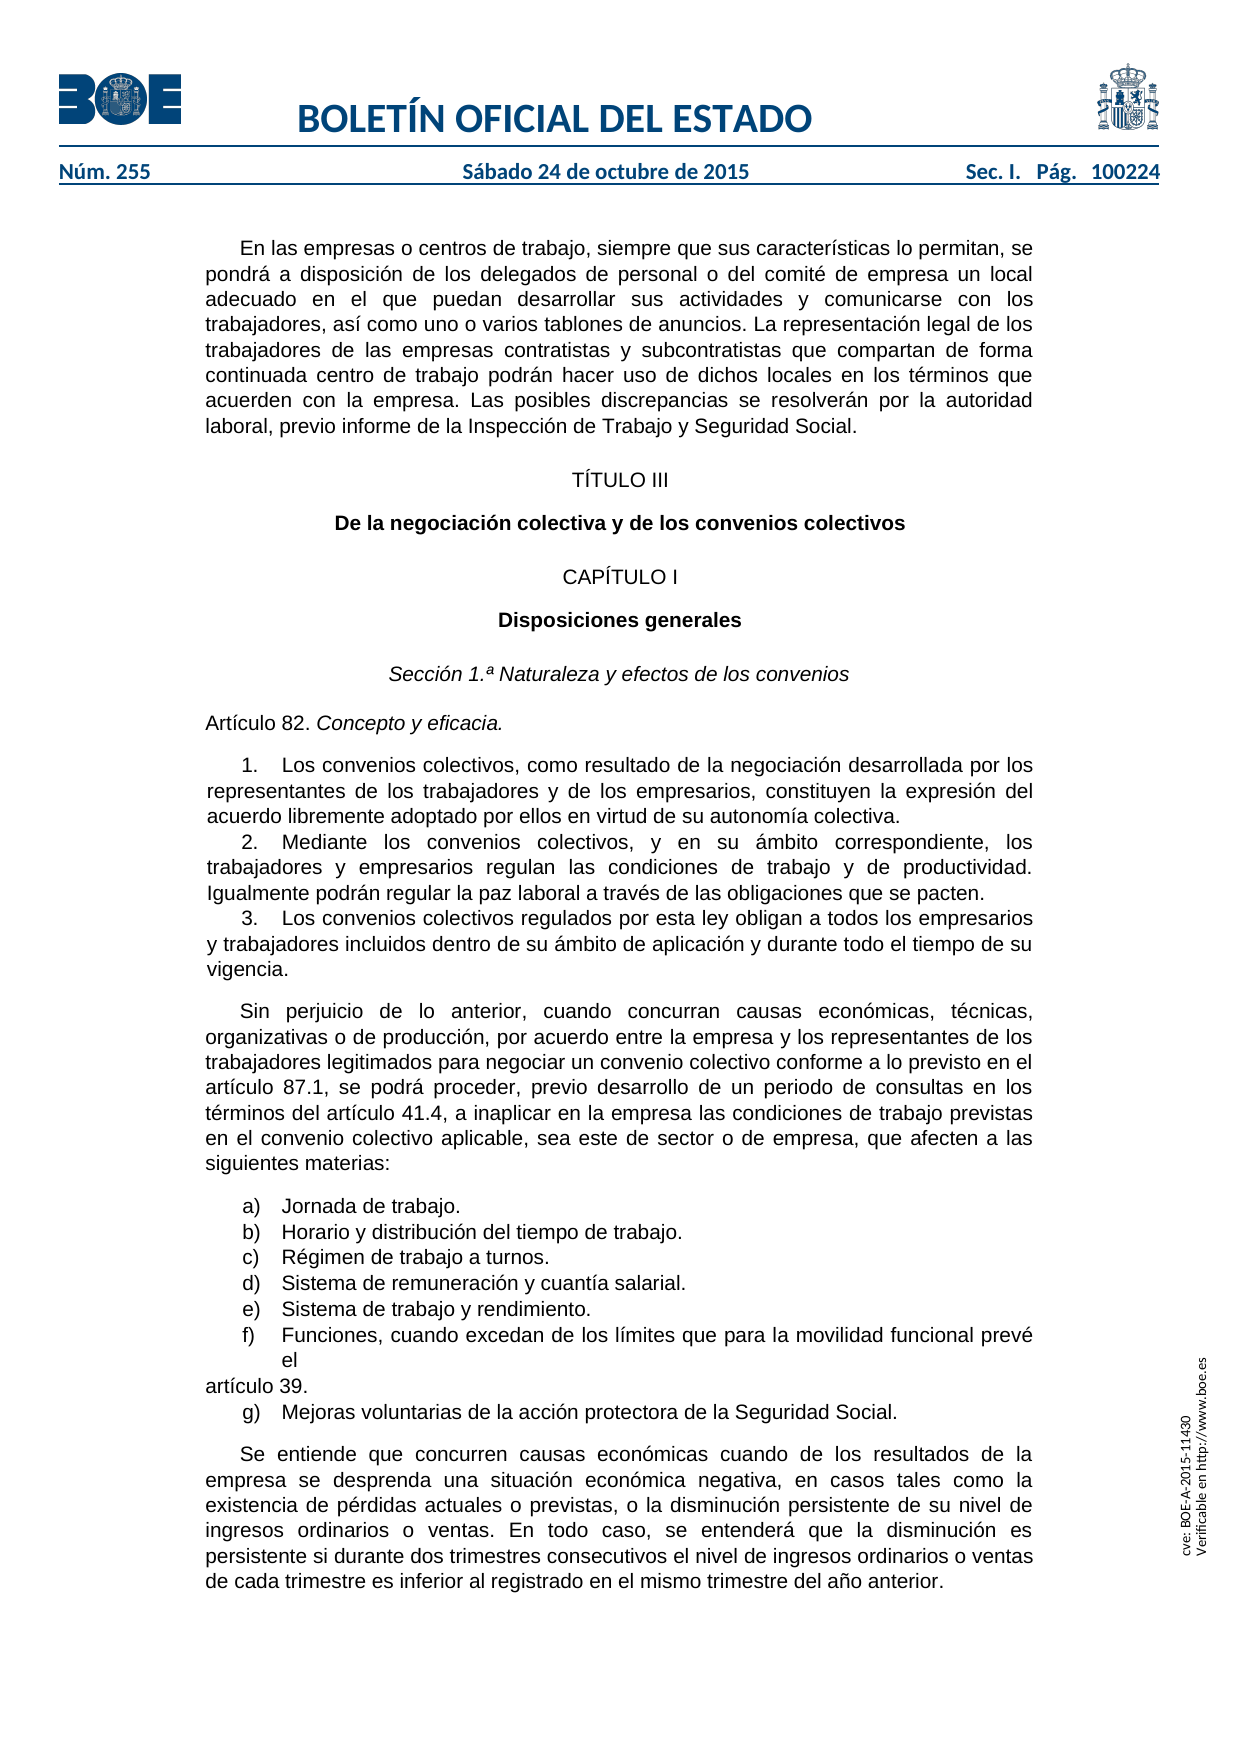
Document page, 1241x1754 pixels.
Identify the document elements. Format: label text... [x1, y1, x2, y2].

text Sin perjuicio de lo anterior, cuando concurran causas económicas, técnicas, organizativas o de producción, por acuerdo entre la empresa y los representantes de los trabajadores legitimados para negociar un convenio colectivo conforme a lo previsto en el artículo 87.1, se podrá proceder, previo desarrollo de un periodo de consultas en los términos del artículo 41.4, a inaplicar en la empresa las condiciones de trabajo previstas en el convenio colectivo aplicable, sea este de sector o de empresa, que afecten a las siguientes materias: [205, 999, 1034, 1175]
list Los convenios colectivos regulados por esta ley obligan a todos los empresarios y trabajadores incluidos dentro de su ámbito de aplicación y durante todo el tiempo de su vigencia. [207, 906, 1034, 981]
list Sistema de trabajo y rendimiento. [242, 1297, 1034, 1321]
list Los convenios colectivos, como resultado de la negociación desarrollada por los representantes de los trabajadores y de los empresarios, constituyen la expresión del acuerdo libremente adoptado por ellos en virtud de su autonomía colectiva. [207, 753, 1034, 828]
list Horario y distribución del tiempo de trabajo. [242, 1219, 1034, 1243]
text De la negociación colectiva y de los convenios colectivos [207, 511, 1033, 534]
picture [1097, 63, 1159, 130]
text TÍTULO III [216, 468, 1024, 492]
list Mediante los convenios colectivos, y en su ámbito correspondiente, los trabajadores y empresarios regulan las condiciones de trabajo y de productividad. Igualmente podrán regular la paz laboral a través de las obligaciones que se pacten. [207, 830, 1034, 904]
list Régimen de trabajo a turnos. [242, 1245, 1034, 1269]
list Funciones, cuando excedan de los límites que para la movilidad funcional prevé el [242, 1322, 1034, 1372]
text Artículo 82. Concepto y eficacia. [205, 711, 1034, 734]
text CAPÍTULO I [216, 565, 1024, 589]
list Mejoras voluntarias de la acción protectora de la Seguridad Social. [242, 1400, 1034, 1424]
subtitle Disposiciones generales [207, 608, 1033, 632]
text En las empresas o centros de trabajo, siempre que sus características lo permitan, se pondrá a disposición de los delegados de personal o del comité de empresa un local adecuado en el que puedan desarrollar sus actividades y comunicarse con los trabajadores, así como uno o varios tablones de anuncios. La representación legal de los trabajadores de las empresas contratistas y subcontratistas que compartan de forma continuada centro de trabajo podrán hacer uso de dichos locales en los términos que acuerden con la empresa. Las posibles discrepancias se resolverán por la autoridad laboral, previo informe de la Inspección de Trabajo y Seguridad Social. [205, 236, 1034, 437]
text Sección 1.ª Naturaleza y efectos de los convenios [207, 662, 1033, 686]
text Se entiende que concurren causas económicas cuando de los resultados de la empresa se desprenda una situación económica negativa, en casos tales como la existencia de pérdidas actuales o previstas, o la disminución persistente de su nivel de ingresos ordinarios o ventas. En todo caso, se entenderá que la disminución es persistente si durante dos trimestres consecutivos el nivel de ingresos ordinarios o ventas de cada trimestre es inferior al registrado en el mismo trimestre del año anterior. [205, 1442, 1034, 1593]
list Sistema de remuneración y cuantía salarial. [242, 1271, 1034, 1295]
text artículo 39. [205, 1374, 1034, 1398]
list Jornada de trabajo. [242, 1194, 1034, 1218]
picture [59, 73, 181, 125]
